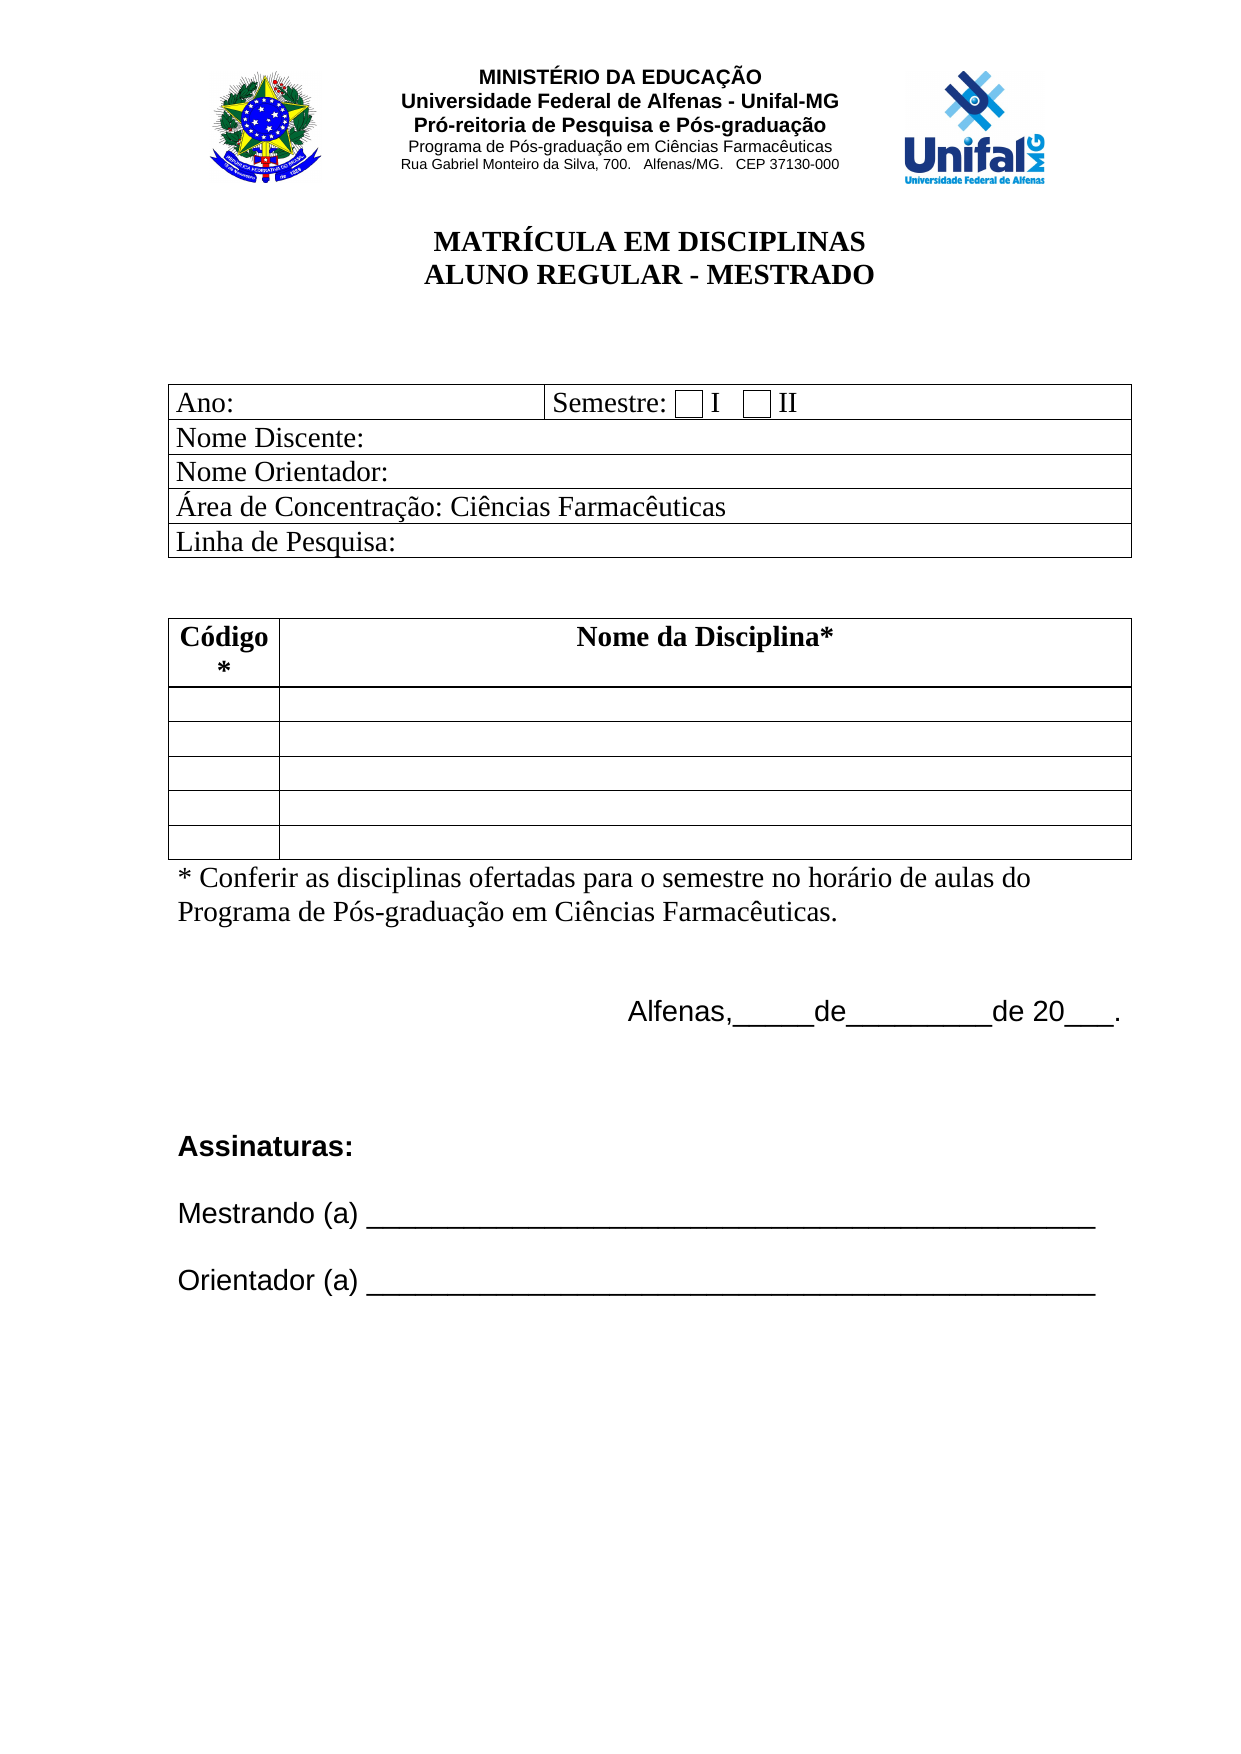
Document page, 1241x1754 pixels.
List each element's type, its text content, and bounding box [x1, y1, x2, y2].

text Alfenas,_____de_________de 20___. [177, 994, 1122, 1028]
text Mestrando (a) _____________________________________________ [177, 1196, 1122, 1229]
table_cell [169, 722, 279, 756]
table_cell [169, 791, 279, 825]
text Assinaturas: [177, 1129, 1122, 1162]
table_cell [169, 757, 279, 790]
table_cell [280, 688, 1131, 721]
text * Conferir as disciplinas ofertadas para o semestre no horário de aulas do Programa de Pós-graduação em Ciências Farmacêuticas. [177, 860, 1122, 927]
table_cell Linha de Pesquisa: [169, 524, 1131, 557]
table_cell Área de Concentração: Ciências Farmacêuticas [169, 489, 1131, 523]
table_cell [280, 722, 1131, 756]
table_header Semestre: I II [545, 385, 1131, 419]
table_cell [169, 826, 279, 859]
table_cell [280, 826, 1131, 859]
table_cell Nome Orientador: [169, 455, 1131, 488]
table_cell [280, 757, 1131, 790]
table_cell Nome Discente: [169, 420, 1131, 453]
table_cell [169, 688, 279, 721]
text Orientador (a) _____________________________________________ [177, 1263, 1122, 1296]
table_header Nome da Disciplina* [280, 619, 1131, 686]
table_header Código* [169, 619, 279, 686]
table_header Ano: [169, 385, 544, 419]
text MATRÍCULA EM DISCIPLINAS [177, 224, 1122, 257]
text ALUNO REGULAR - MESTRADO [177, 257, 1122, 291]
table_cell [280, 791, 1131, 825]
picture [904, 71, 1045, 184]
picture [209, 71, 322, 183]
